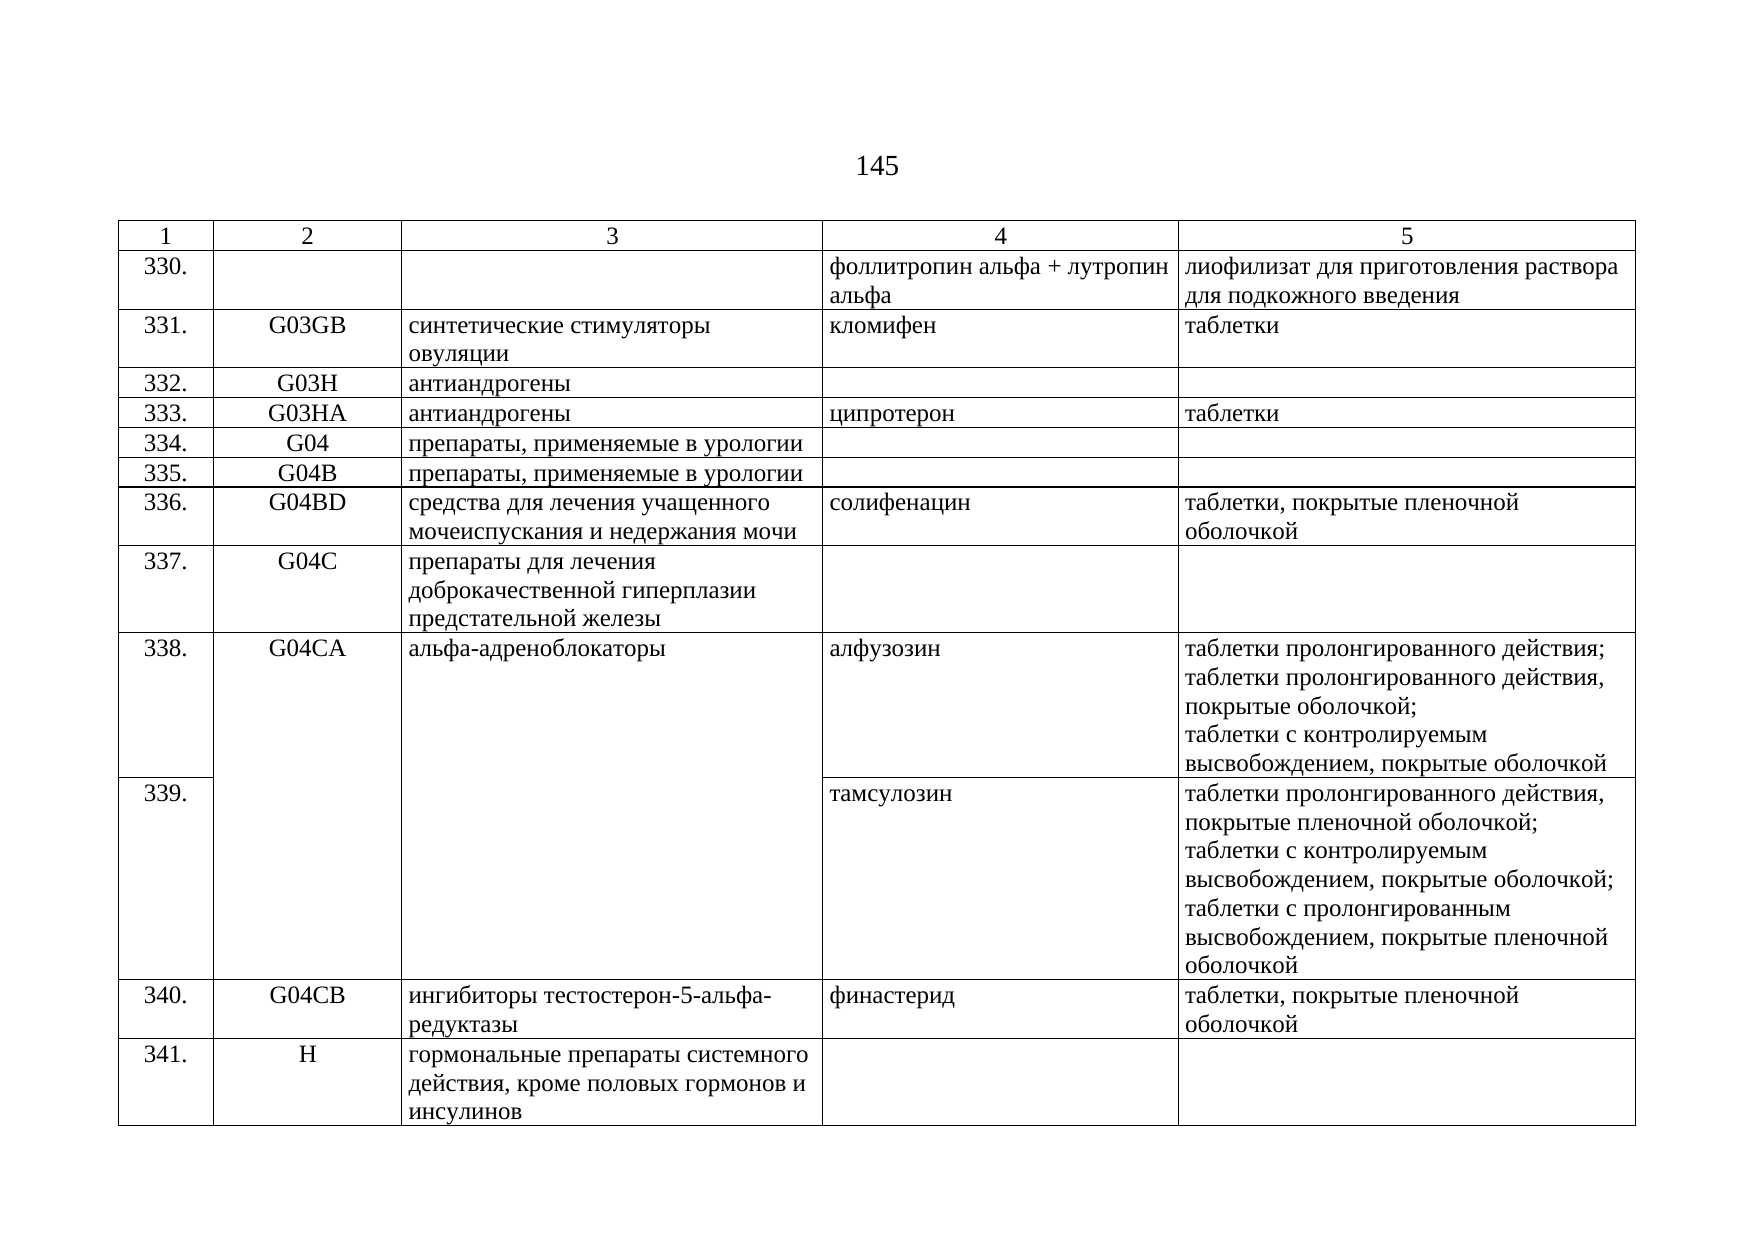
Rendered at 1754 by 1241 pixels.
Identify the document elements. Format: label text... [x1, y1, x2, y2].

table_cell [119, 778, 213, 979]
table_cell [119, 368, 213, 397]
table_cell [402, 251, 822, 309]
table_cell [214, 251, 401, 309]
table_cell препараты для лечения доброкачественной гиперплазии предстательной железы [402, 546, 822, 632]
table_cell [119, 428, 213, 457]
table_cell [119, 546, 213, 632]
table_cell [1179, 1039, 1635, 1125]
table_cell [823, 368, 1178, 397]
table_cell таблетки [1179, 398, 1635, 427]
table_cell [823, 1039, 1178, 1125]
table_cell таблетки пролонгированного действия; таблетки пролонгированного действия, покрытые оболочкой; таблетки с контролируемым высвобождением, покрытые оболочкой [1179, 633, 1635, 777]
table_cell солифенацин [823, 488, 1178, 545]
table_cell кломифен [823, 310, 1178, 367]
table_header 2 [214, 221, 401, 250]
table_cell [1179, 428, 1635, 457]
table_cell G04B [214, 458, 401, 486]
table_cell G04 [214, 428, 401, 457]
table_header 3 [402, 221, 822, 250]
table_cell [119, 980, 213, 1038]
table_cell [119, 1039, 213, 1125]
table_cell тамсулозин [823, 778, 1178, 979]
table_cell [823, 458, 1178, 486]
table_cell лиофилизат для приготовления раствора для подкожного введения [1179, 251, 1635, 309]
table_cell алфузозин [823, 633, 1178, 777]
table_cell [1179, 368, 1635, 397]
table_header 1 [119, 221, 213, 250]
table_cell [119, 251, 213, 309]
table_cell ципротерон [823, 398, 1178, 427]
table_cell G04CA [214, 633, 401, 777]
table_cell [119, 458, 213, 486]
table_cell средства для лечения учащенного мочеиспускания и недержания мочи [402, 488, 822, 545]
table_cell [119, 310, 213, 367]
table_cell таблетки пролонгированного действия, покрытые пленочной оболочкой; таблетки с контролируемым высвобождением, покрытые оболочкой; таблетки с пролонгированным высвобождением, покрытые пленочной оболочкой [1179, 778, 1635, 979]
table_cell [1179, 546, 1635, 632]
table_cell [214, 777, 401, 979]
table_cell препараты, применяемые в урологии [402, 428, 822, 457]
table_cell антиандрогены [402, 398, 822, 427]
table_cell антиандрогены [402, 368, 822, 397]
table_cell [1179, 458, 1635, 486]
table_header 4 [823, 221, 1178, 250]
table_cell синтетические стимуляторы овуляции [402, 310, 822, 367]
table_cell таблетки, покрытые пленочной оболочкой [1179, 980, 1635, 1038]
table_cell G04CB [214, 980, 401, 1038]
table_cell фоллитропин альфа + лутропин альфа [823, 251, 1178, 309]
table_cell таблетки, покрытые пленочной оболочкой [1179, 488, 1635, 545]
table_cell [119, 633, 213, 777]
table_cell G04BD [214, 488, 401, 545]
table_cell финастерид [823, 980, 1178, 1038]
table_cell препараты, применяемые в урологии [402, 458, 822, 486]
table_cell G03GB [214, 310, 401, 367]
table_header 5 [1179, 221, 1635, 250]
table_cell G03H [214, 368, 401, 397]
table_cell G03HA [214, 398, 401, 427]
table_cell альфа-адреноблокаторы [402, 633, 822, 777]
table_cell ингибиторы тестостерон-5-альфа-редуктазы [402, 980, 822, 1038]
table_cell [402, 777, 822, 979]
table_cell H [214, 1039, 401, 1125]
table_cell [823, 428, 1178, 457]
table_cell [119, 398, 213, 427]
table_cell [119, 488, 213, 545]
table_cell таблетки [1179, 310, 1635, 367]
table_cell G04C [214, 546, 401, 632]
table_cell гормональные препараты системного действия, кроме половых гормонов и инсулинов [402, 1039, 822, 1125]
table_cell [823, 546, 1178, 632]
